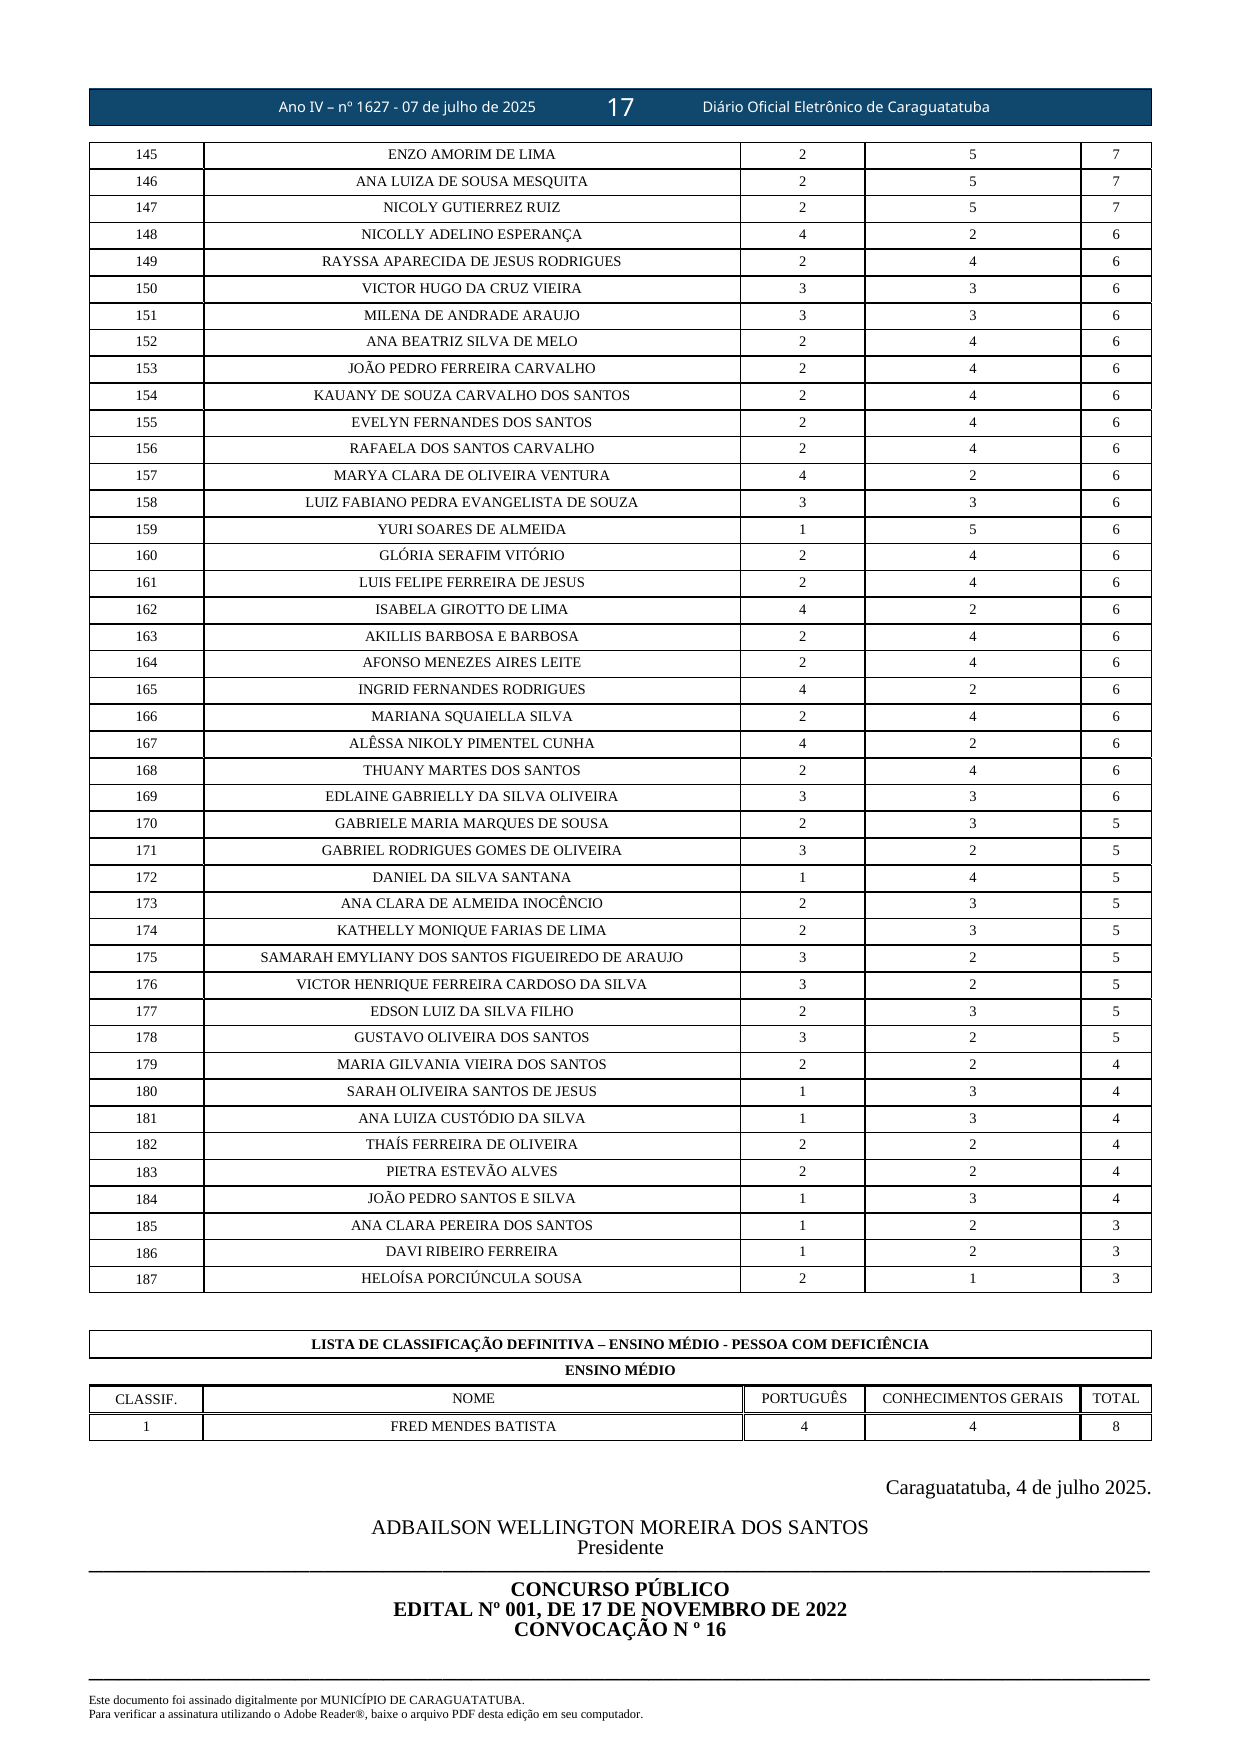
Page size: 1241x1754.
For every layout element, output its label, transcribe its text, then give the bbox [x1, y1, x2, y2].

table_cell 6 [1082, 491, 1151, 516]
text ──────────────────────────────────────────────────────────────────────── [88, 1559, 1152, 1581]
table_cell 2 [866, 946, 1080, 971]
table_cell 2 [741, 651, 864, 677]
table_cell 2 [866, 678, 1080, 703]
table_cell 1 [741, 866, 864, 891]
table_cell 4 [741, 732, 864, 757]
table_cell 2 [741, 250, 864, 275]
table_cell 178 [90, 1026, 203, 1052]
table_header LISTA DE CLASSIFICAÇÃO DEFINITIVA – ENSINO MÉDIO - PESSOA COM DEFICIÊNCIA [90, 1331, 1151, 1357]
table_cell 162 [90, 598, 203, 623]
table_cell CLASSIF. [90, 1387, 202, 1412]
table_cell 2 [741, 330, 864, 355]
table_cell 166 [90, 705, 203, 730]
table_cell 4 [1082, 1133, 1151, 1159]
table_cell MILENA DE ANDRADE ARAUJO [205, 304, 740, 329]
text ADBAILSON WELLINGTON MOREIRA DOS SANTOS [88, 1519, 1152, 1539]
table_cell 170 [90, 812, 203, 837]
table_cell 148 [90, 223, 203, 248]
table_cell 2 [866, 973, 1080, 998]
table_cell DAVI RIBEIRO FERREIRA [205, 1240, 740, 1266]
table_cell 4 [1082, 1160, 1151, 1185]
table_cell 6 [1082, 598, 1151, 623]
table_cell 2 [866, 1160, 1080, 1185]
table_cell 2 [741, 196, 864, 222]
table_cell 5 [866, 170, 1080, 195]
table_cell 6 [1082, 544, 1151, 570]
table_cell RAYSSA APARECIDA DE JESUS RODRIGUES [205, 250, 740, 275]
table_cell 3 [741, 304, 864, 329]
table_cell PIETRA ESTEVÃO ALVES [205, 1160, 740, 1185]
table_cell ANA BEATRIZ SILVA DE MELO [205, 330, 740, 355]
table_cell 2 [866, 1240, 1080, 1266]
table_cell 3 [1082, 1267, 1151, 1292]
text EDITAL Nº 001, DE 17 DE NOVEMBRO DE 2022 [88, 1600, 1152, 1620]
table_cell 185 [90, 1214, 203, 1239]
table_cell 6 [1082, 250, 1151, 275]
table_cell 5 [1082, 1000, 1151, 1025]
table_cell GUSTAVO OLIVEIRA DOS SANTOS [205, 1026, 740, 1052]
table_cell GLÓRIA SERAFIM VITÓRIO [205, 544, 740, 570]
table_cell DANIEL DA SILVA SANTANA [205, 866, 740, 891]
table_cell 149 [90, 250, 203, 275]
table_cell 1 [866, 1267, 1080, 1292]
table_cell 6 [1082, 732, 1151, 757]
table_cell 6 [1082, 384, 1151, 409]
table_cell 171 [90, 839, 203, 864]
table_cell 2 [741, 705, 864, 730]
table_cell EVELYN FERNANDES DOS SANTOS [205, 411, 740, 436]
table_cell 1 [741, 1240, 864, 1266]
table_cell AFONSO MENEZES AIRES LEITE [205, 651, 740, 677]
table_cell 5 [866, 143, 1080, 168]
text CONCURSO PÚBLICO [88, 1581, 1152, 1600]
table_cell 153 [90, 357, 203, 382]
table_cell 6 [1082, 330, 1151, 355]
table_cell 4 [1082, 1107, 1151, 1132]
table_cell 164 [90, 651, 203, 677]
table_cell 4 [741, 678, 864, 703]
table_cell 7 [1082, 170, 1151, 195]
table_cell MARIA GILVANIA VIEIRA DOS SANTOS [205, 1053, 740, 1078]
table_cell 1 [741, 1214, 864, 1239]
table_cell 2 [741, 1160, 864, 1185]
table_cell 3 [741, 491, 864, 516]
table_cell 183 [90, 1160, 203, 1185]
table_cell 4 [866, 866, 1080, 891]
table_cell ANA CLARA DE ALMEIDA INOCÊNCIO [205, 893, 740, 918]
table_cell LUIZ FABIANO PEDRA EVANGELISTA DE SOUZA [205, 491, 740, 516]
table_cell 4 [866, 1415, 1079, 1440]
table_cell 155 [90, 411, 203, 436]
table_cell 3 [866, 491, 1080, 516]
table_cell 7 [1082, 143, 1151, 168]
table_cell MARIANA SQUAIELLA SILVA [205, 705, 740, 730]
table_cell ENSINO MÉDIO [89, 1359, 1152, 1384]
table_cell 151 [90, 304, 203, 329]
table_cell ALÊSSA NIKOLY PIMENTEL CUNHA [205, 732, 740, 757]
table_cell 2 [866, 464, 1080, 489]
table_cell CONHECIMENTOS GERAIS [866, 1387, 1079, 1412]
table_cell 4 [741, 464, 864, 489]
table_cell 167 [90, 732, 203, 757]
table_cell 5 [1082, 973, 1151, 998]
table_cell 154 [90, 384, 203, 409]
table_cell 2 [866, 223, 1080, 248]
table_cell EDSON LUIZ DA SILVA FILHO [205, 1000, 740, 1025]
table_cell GABRIELE MARIA MARQUES DE SOUSA [205, 812, 740, 837]
table_cell 2 [866, 839, 1080, 864]
table_cell 147 [90, 196, 203, 222]
table_cell 6 [1082, 437, 1151, 463]
table_cell 2 [741, 411, 864, 436]
table_cell SARAH OLIVEIRA SANTOS DE JESUS [205, 1080, 740, 1105]
table_cell 163 [90, 625, 203, 650]
table_cell 2 [866, 1026, 1080, 1052]
table_cell 4 [866, 384, 1080, 409]
table_cell 6 [1082, 304, 1151, 329]
table_cell 6 [1082, 411, 1151, 436]
table_cell 172 [90, 866, 203, 891]
table_cell 1 [741, 1107, 864, 1132]
table_cell 3 [866, 785, 1080, 810]
table_cell 2 [741, 759, 864, 784]
table_cell 2 [741, 1267, 864, 1292]
table_cell 4 [866, 437, 1080, 463]
table_cell KAUANY DE SOUZA CARVALHO DOS SANTOS [205, 384, 740, 409]
table_cell 2 [866, 1133, 1080, 1159]
table_cell INGRID FERNANDES RODRIGUES [205, 678, 740, 703]
table_cell 4 [866, 625, 1080, 650]
table_cell 2 [741, 1053, 864, 1078]
table_cell 2 [741, 571, 864, 596]
table_cell 2 [866, 1214, 1080, 1239]
table_cell 3 [1082, 1240, 1151, 1266]
table_cell 175 [90, 946, 203, 971]
table_cell 2 [866, 598, 1080, 623]
table_cell 4 [866, 544, 1080, 570]
table_cell 4 [741, 223, 864, 248]
table_cell 5 [1082, 812, 1151, 837]
table_cell 169 [90, 785, 203, 810]
table_cell 5 [1082, 866, 1151, 891]
table_cell 2 [741, 1000, 864, 1025]
table_cell 2 [741, 1133, 864, 1159]
table_cell 180 [90, 1080, 203, 1105]
table_cell 186 [90, 1240, 203, 1266]
table_cell 2 [741, 357, 864, 382]
table_cell 4 [866, 705, 1080, 730]
table_cell 1 [90, 1415, 202, 1440]
table_cell 4 [1082, 1080, 1151, 1105]
table_cell 3 [866, 304, 1080, 329]
text Presidente [88, 1539, 1152, 1559]
table_cell 5 [1082, 919, 1151, 944]
table_cell 6 [1082, 759, 1151, 784]
table_cell 1 [741, 518, 864, 543]
table_cell THUANY MARTES DOS SANTOS [205, 759, 740, 784]
table_cell 3 [866, 1107, 1080, 1132]
table_cell PORTUGUÊS [745, 1387, 864, 1412]
table_cell 4 [866, 250, 1080, 275]
table_cell 5 [1082, 946, 1151, 971]
table_cell AKILLIS BARBOSA E BARBOSA [205, 625, 740, 650]
table_cell 5 [866, 196, 1080, 222]
table_cell 6 [1082, 678, 1151, 703]
table_cell 3 [866, 1080, 1080, 1105]
table_cell 165 [90, 678, 203, 703]
table_cell TOTAL [1082, 1387, 1151, 1412]
table_cell 4 [1082, 1187, 1151, 1212]
table_cell JOÃO PEDRO FERREIRA CARVALHO [205, 357, 740, 382]
table_cell MARYA CLARA DE OLIVEIRA VENTURA [205, 464, 740, 489]
table_cell 4 [866, 651, 1080, 677]
table_cell ANA LUIZA CUSTÓDIO DA SILVA [205, 1107, 740, 1132]
table_cell 146 [90, 170, 203, 195]
table_cell 158 [90, 491, 203, 516]
table_cell 6 [1082, 223, 1151, 248]
table_cell KATHELLY MONIQUE FARIAS DE LIMA [205, 919, 740, 944]
table_cell 6 [1082, 357, 1151, 382]
table_cell 6 [1082, 518, 1151, 543]
table_cell 4 [866, 759, 1080, 784]
table_cell 3 [866, 1000, 1080, 1025]
table_cell 1 [741, 1187, 864, 1212]
table_cell 157 [90, 464, 203, 489]
table_cell 6 [1082, 625, 1151, 650]
table_cell GABRIEL RODRIGUES GOMES DE OLIVEIRA [205, 839, 740, 864]
table_cell 173 [90, 893, 203, 918]
table_cell 174 [90, 919, 203, 944]
table_cell 3 [741, 973, 864, 998]
table_cell 7 [1082, 196, 1151, 222]
table_cell 3 [866, 919, 1080, 944]
table_cell 4 [1082, 1053, 1151, 1078]
table_cell 161 [90, 571, 203, 596]
table_cell LUIS FELIPE FERREIRA DE JESUS [205, 571, 740, 596]
table_cell EDLAINE GABRIELLY DA SILVA OLIVEIRA [205, 785, 740, 810]
table_cell 177 [90, 1000, 203, 1025]
table_cell NICOLLY ADELINO ESPERANÇA [205, 223, 740, 248]
table_cell RAFAELA DOS SANTOS CARVALHO [205, 437, 740, 463]
table_cell 3 [866, 277, 1080, 302]
table_cell 2 [741, 170, 864, 195]
table_cell YURI SOARES DE ALMEIDA [205, 518, 740, 543]
table_cell 3 [741, 839, 864, 864]
table_cell 5 [866, 518, 1080, 543]
table_cell 6 [1082, 277, 1151, 302]
table_cell SAMARAH EMYLIANY DOS SANTOS FIGUEIREDO DE ARAUJO [205, 946, 740, 971]
table_cell 5 [1082, 839, 1151, 864]
table_cell 152 [90, 330, 203, 355]
table_cell 3 [741, 785, 864, 810]
table_cell 187 [90, 1267, 203, 1292]
table_cell 5 [1082, 893, 1151, 918]
table_cell 4 [866, 330, 1080, 355]
table_cell 4 [866, 357, 1080, 382]
table_cell 3 [1082, 1214, 1151, 1239]
table_cell 6 [1082, 651, 1151, 677]
table_cell 2 [741, 625, 864, 650]
table_cell 2 [741, 384, 864, 409]
table_cell ISABELA GIROTTO DE LIMA [205, 598, 740, 623]
table_cell ANA CLARA PEREIRA DOS SANTOS [205, 1214, 740, 1239]
table_cell 2 [741, 437, 864, 463]
table_cell 3 [741, 1026, 864, 1052]
table_cell 1 [741, 1080, 864, 1105]
table_cell HELOÍSA PORCIÚNCULA SOUSA [205, 1267, 740, 1292]
table_cell 2 [741, 143, 864, 168]
table_cell 8 [1082, 1415, 1151, 1440]
table_cell 4 [741, 598, 864, 623]
table_cell 2 [741, 893, 864, 918]
table_cell 6 [1082, 705, 1151, 730]
table_cell 6 [1082, 464, 1151, 489]
table_cell 2 [741, 544, 864, 570]
table_cell 4 [866, 411, 1080, 436]
table_cell 3 [741, 946, 864, 971]
table_cell 2 [866, 1053, 1080, 1078]
table_cell 182 [90, 1133, 203, 1159]
table_cell 179 [90, 1053, 203, 1078]
table_cell VICTOR HUGO DA CRUZ VIEIRA [205, 277, 740, 302]
table_cell 159 [90, 518, 203, 543]
table_cell 5 [1082, 1026, 1151, 1052]
table_cell 3 [866, 893, 1080, 918]
table_cell 2 [741, 812, 864, 837]
table_cell THAÍS FERREIRA DE OLIVEIRA [205, 1133, 740, 1159]
table_cell ANA LUIZA DE SOUSA MESQUITA [205, 170, 740, 195]
table_cell FRED MENDES BATISTA [204, 1415, 742, 1440]
table_cell 6 [1082, 571, 1151, 596]
table_cell 150 [90, 277, 203, 302]
text Caraguatatuba, 4 de julho 2025. [88, 1478, 1152, 1498]
table_cell 168 [90, 759, 203, 784]
table_cell 145 [90, 143, 203, 168]
table_cell 3 [866, 812, 1080, 837]
table_cell 176 [90, 973, 203, 998]
table_cell 184 [90, 1187, 203, 1212]
table_cell 181 [90, 1107, 203, 1132]
table_cell 3 [866, 1187, 1080, 1212]
table_cell VICTOR HENRIQUE FERREIRA CARDOSO DA SILVA [205, 973, 740, 998]
table_cell 4 [745, 1415, 864, 1440]
table_cell 3 [741, 277, 864, 302]
table_cell 4 [866, 571, 1080, 596]
table_cell JOÃO PEDRO SANTOS E SILVA [205, 1187, 740, 1212]
table_cell NICOLY GUTIERREZ RUIZ [205, 196, 740, 222]
table_cell 6 [1082, 785, 1151, 810]
table_cell ENZO AMORIM DE LIMA [205, 143, 740, 168]
text CONVOCAÇÃO N º 16 [88, 1620, 1152, 1640]
table_cell 160 [90, 544, 203, 570]
table_cell 2 [741, 919, 864, 944]
table_cell NOME [204, 1387, 742, 1412]
table_cell 156 [90, 437, 203, 463]
table_cell 2 [866, 732, 1080, 757]
